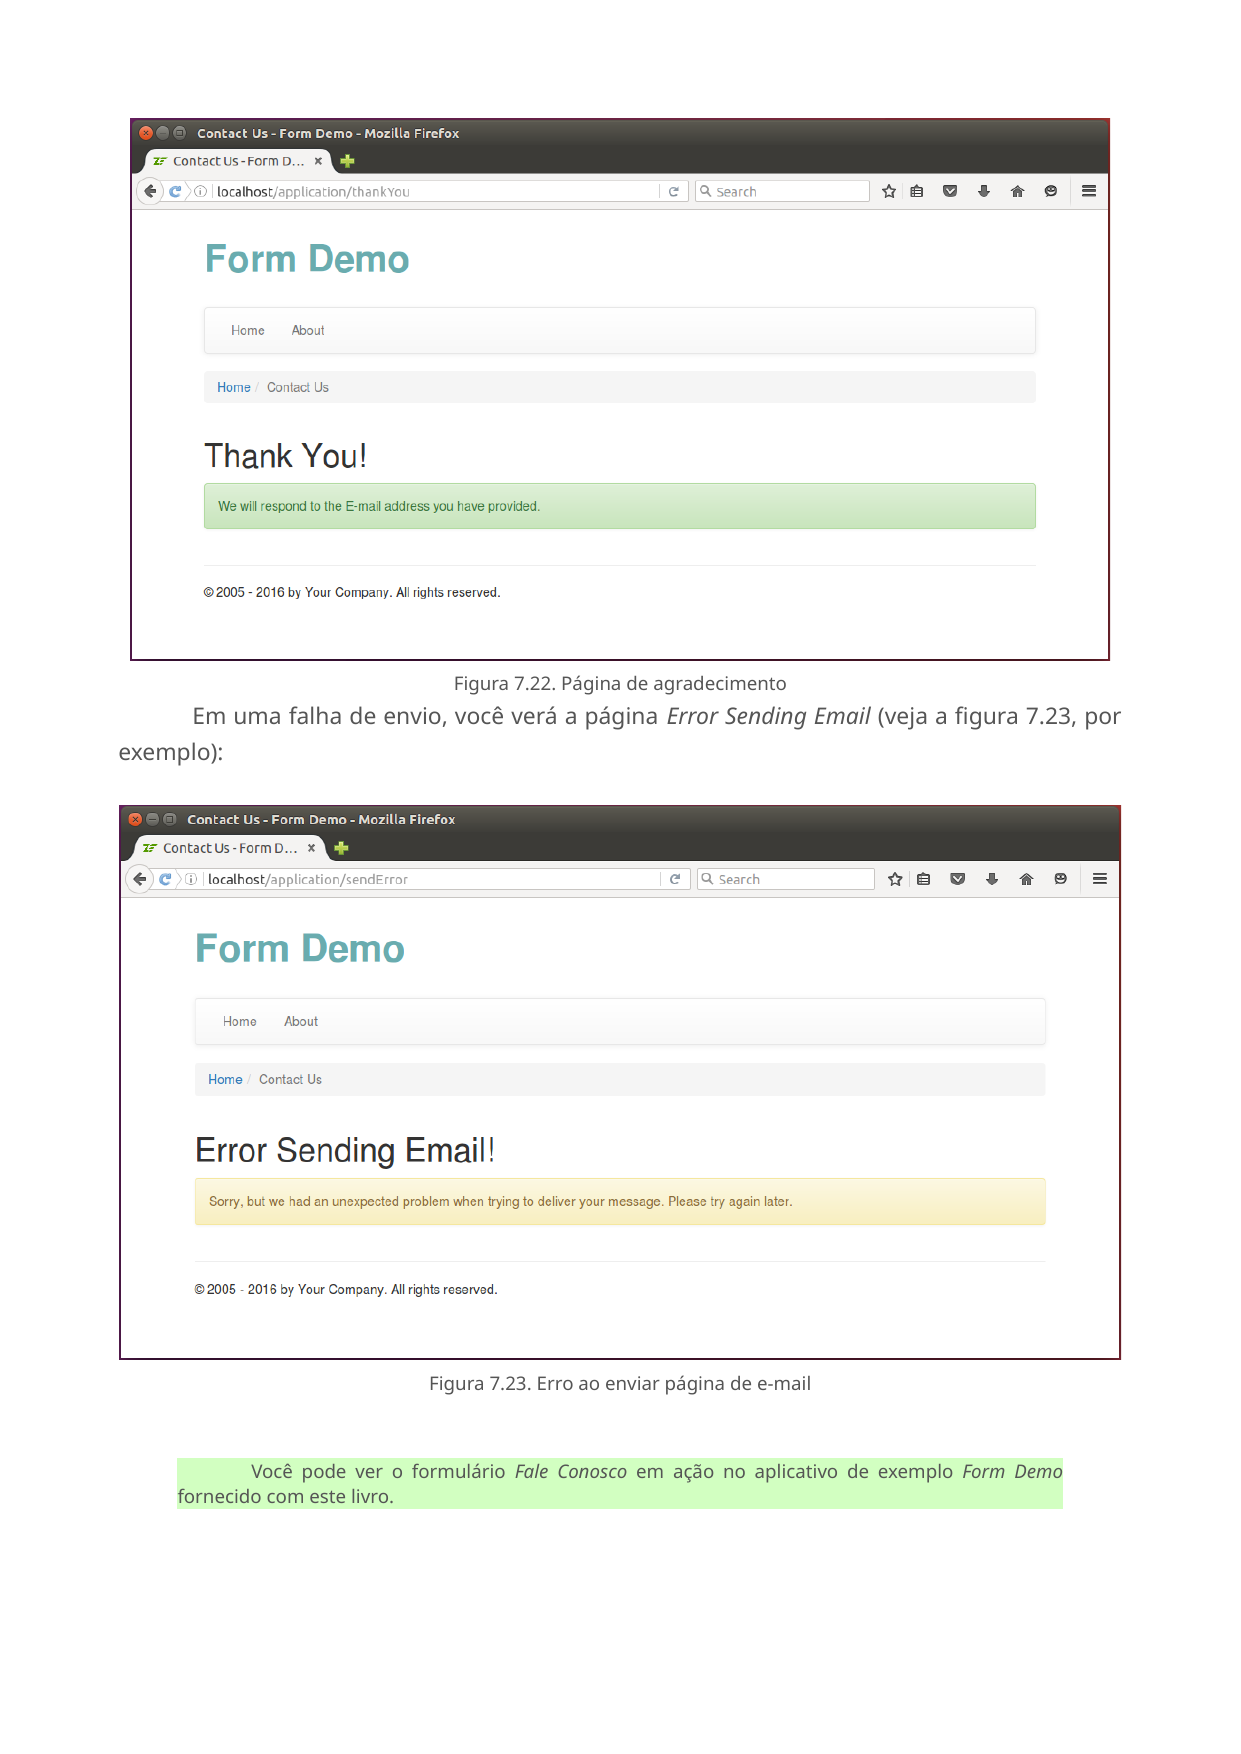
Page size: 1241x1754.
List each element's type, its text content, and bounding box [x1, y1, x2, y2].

picture [130, 118, 1110, 661]
text Você pode ver o formulário Fale Conosco em ação no aplicativo de exemplo Form Demo fornecido com este livro. [177, 1458, 1063, 1509]
text Figura 7.22. Página de agradecimento [118, 671, 1122, 696]
picture [119, 805, 1122, 1360]
text Figura 7.23. Erro ao enviar página de e-mail [118, 1371, 1122, 1396]
text Em uma falha de envio, você verá a página Error Sending Email (veja a figura 7.23, por exemplo): [118, 700, 1122, 767]
